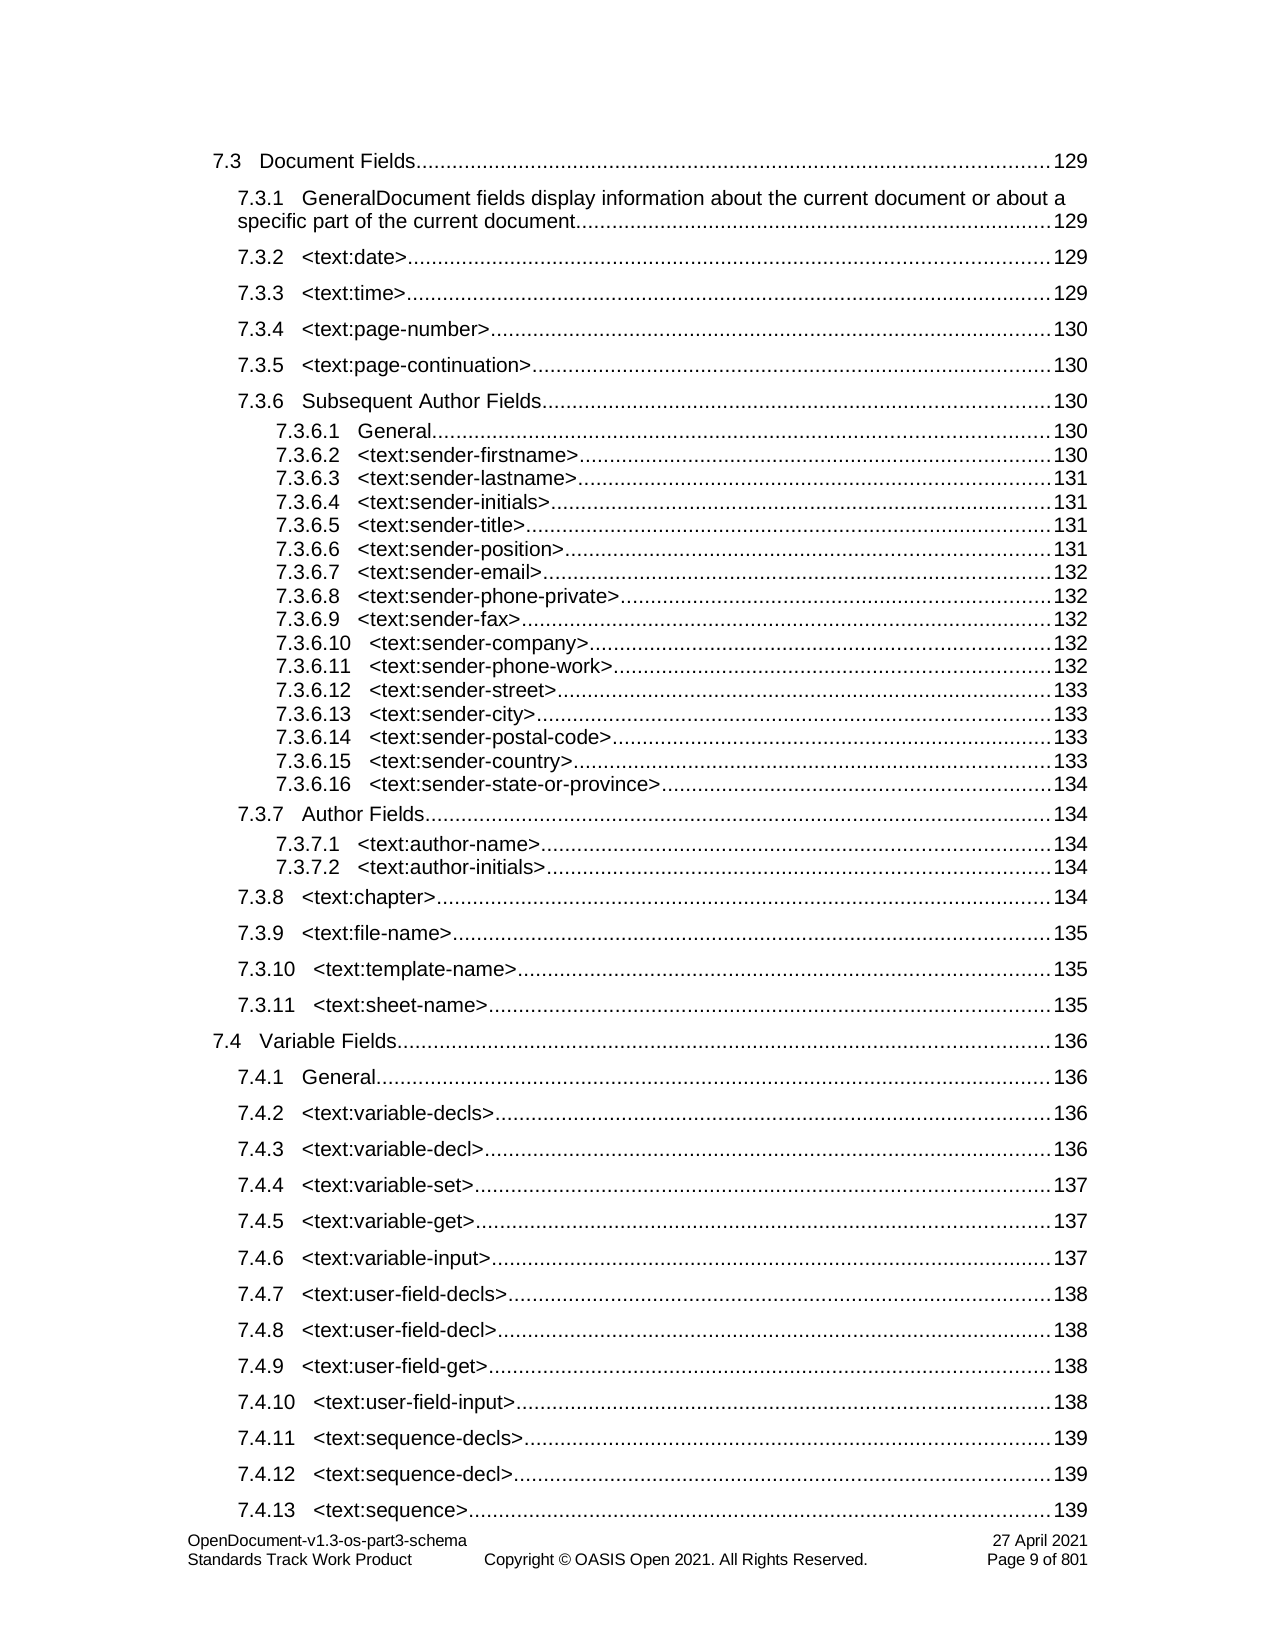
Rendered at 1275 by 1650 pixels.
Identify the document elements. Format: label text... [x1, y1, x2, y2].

text 7.3.3 <text:time> 129 [237, 282, 1088, 305]
text 7.3.6.1 General 130 [276, 419, 1088, 443]
text 7.3.6.13 <text:sender-city> 133 [276, 702, 1088, 726]
text 7.3.11 <text:sheet-name> 135 [237, 994, 1088, 1017]
text 7.3.8 <text:chapter> 134 [237, 886, 1088, 909]
text 7.3.7 Author Fields 134 [237, 802, 1088, 826]
text 7.3.1 GeneralDocument fields display information about the current document or about a specific part of the current document. 129 [237, 186, 1088, 233]
text 7.4 Variable Fields 136 [212, 1030, 1088, 1053]
text 7.4.11 <text:sequence-decls> 139 [237, 1426, 1088, 1450]
text 7.4.2 <text:variable-decls> 136 [237, 1102, 1088, 1125]
text 7.3.6.7 <text:sender-email> 132 [276, 561, 1088, 584]
text 7.3.4 <text:page-number> 130 [237, 318, 1088, 341]
text 7.3.6 Subsequent Author Fields 130 [237, 390, 1088, 413]
text 7.3.6.5 <text:sender-title> 131 [276, 514, 1088, 537]
text 7.4.6 <text:variable-input> 137 [237, 1246, 1088, 1269]
text 7.4.10 <text:user-field-input> 138 [237, 1390, 1088, 1414]
text 7.3.9 <text:file-name> 135 [237, 922, 1088, 945]
text 7.3.6.16 <text:sender-state-or-province> 134 [276, 773, 1088, 796]
text 7.3.6.6 <text:sender-position> 131 [276, 537, 1088, 561]
text 7.3.2 <text:date> 129 [237, 246, 1088, 269]
text 7.3.5 <text:page-continuation> 130 [237, 354, 1088, 377]
text 7.4.8 <text:user-field-decl> 138 [237, 1318, 1088, 1342]
text 7.4.12 <text:sequence-decl> 139 [237, 1462, 1088, 1486]
text 7.4.1 General 136 [237, 1066, 1088, 1089]
text 7.4.5 <text:variable-get> 137 [237, 1210, 1088, 1233]
text 7.4.13 <text:sequence> 139 [237, 1498, 1088, 1522]
text 7.3.7.2 <text:author-initials> 134 [276, 856, 1088, 879]
text 7.4.4 <text:variable-set> 137 [237, 1174, 1088, 1197]
text 7.3.6.8 <text:sender-phone-private> 132 [276, 584, 1088, 608]
text 7.4.7 <text:user-field-decls> 138 [237, 1282, 1088, 1306]
text 7.3.6.12 <text:sender-street> 133 [276, 678, 1088, 702]
text 7.3 Document Fields 129 [212, 150, 1088, 173]
text 7.3.6.2 <text:sender-firstname> 130 [276, 443, 1088, 467]
text 7.3.6.4 <text:sender-initials> 131 [276, 490, 1088, 514]
text 7.4.3 <text:variable-decl> 136 [237, 1138, 1088, 1161]
text 7.4.9 <text:user-field-get> 138 [237, 1354, 1088, 1378]
text 7.3.6.9 <text:sender-fax> 132 [276, 608, 1088, 631]
text 7.3.10 <text:template-name> 135 [237, 958, 1088, 981]
text 7.3.7.1 <text:author-name> 134 [276, 832, 1088, 856]
text 7.3.6.11 <text:sender-phone-work> 132 [276, 655, 1088, 678]
text 7.3.6.15 <text:sender-country> 133 [276, 749, 1088, 773]
text 7.3.6.3 <text:sender-lastname> 131 [276, 467, 1088, 490]
text 7.3.6.10 <text:sender-company> 132 [276, 631, 1088, 655]
text 7.3.6.14 <text:sender-postal-code> 133 [276, 726, 1088, 749]
